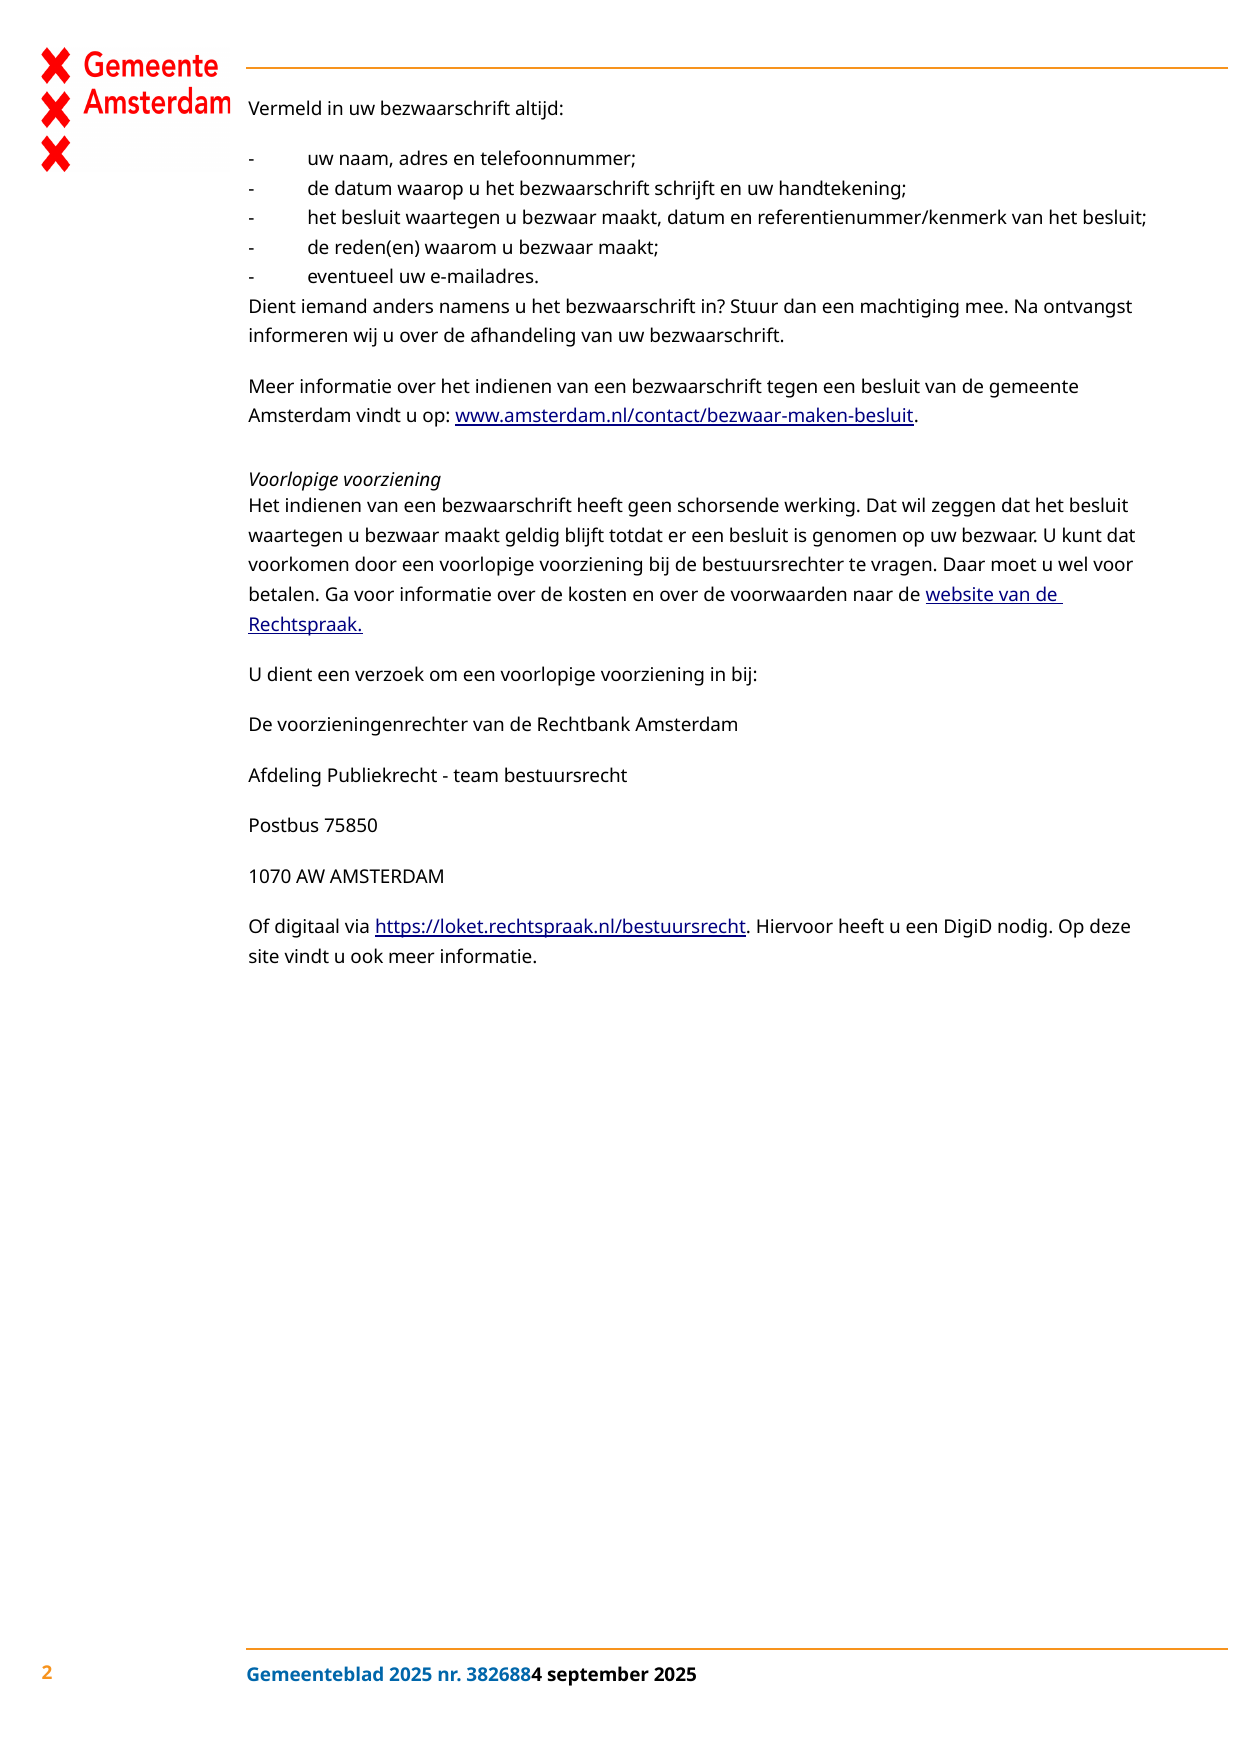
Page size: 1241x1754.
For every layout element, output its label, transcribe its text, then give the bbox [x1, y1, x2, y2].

text Het indienen van een bezwaarschrift heeft geen schorsende werking. Dat wil zeggen dat het besluit waartegen u bezwaar maakt geldig blijft totdat er een besluit is genomen op uw bezwaar. U kunt dat voorkomen door een voorlopige voorziening bij de bestuursrechter te vragen. Daar moet u wel voor betalen. Ga voor informatie over de kosten en over de voorwaarden naar de website van de Rechtspraak. [248, 492, 1152, 636]
text Of digitaal via https://loket.rechtspraak.nl/bestuursrecht. Hiervoor heeft u een DigiD nodig. Op deze site vindt u ook meer informatie. [248, 913, 1152, 968]
text Vermeld in uw bezwaarschrift altijd: [248, 95, 1152, 121]
text Dient iemand anders namens u het bezwaarschrift in? Stuur dan een machtiging mee. Na ontvangst informeren wij u over de afhandeling van uw bezwaarschrift. [248, 293, 1152, 348]
text Postbus 75850 [248, 812, 1152, 838]
text U dient een verzoek om een voorlopige voorziening in bij: [248, 661, 1152, 687]
text Afdeling Publiekrecht - team bestuursrecht [248, 762, 1152, 788]
text 1070 AW AMSTERDAM [248, 863, 1152, 888]
picture [41, 47, 231, 172]
text De voorzieningenrechter van de Rechtbank Amsterdam [248, 712, 1152, 737]
text Meer informatie over het indienen van een bezwaarschrift tegen een besluit van de gemeente Amsterdam vindt u op: www.amsterdam.nl/contact/bezwaar-maken-besluit. [248, 373, 1152, 428]
list het besluit waartegen u bezwaar maakt, datum en referentienummer/kenmerk van het besluit; [248, 204, 1152, 230]
list de datum waarop u het bezwaarschrift schrijft en uw handtekening; [248, 175, 1152, 201]
text Voorlopige voorziening [248, 467, 1152, 492]
list de reden(en) waarom u bezwaar maakt; [248, 234, 1152, 260]
list eventueel uw e-mailadres. [248, 263, 1152, 289]
list uw naam, adres en telefoonnummer; [248, 145, 1152, 171]
